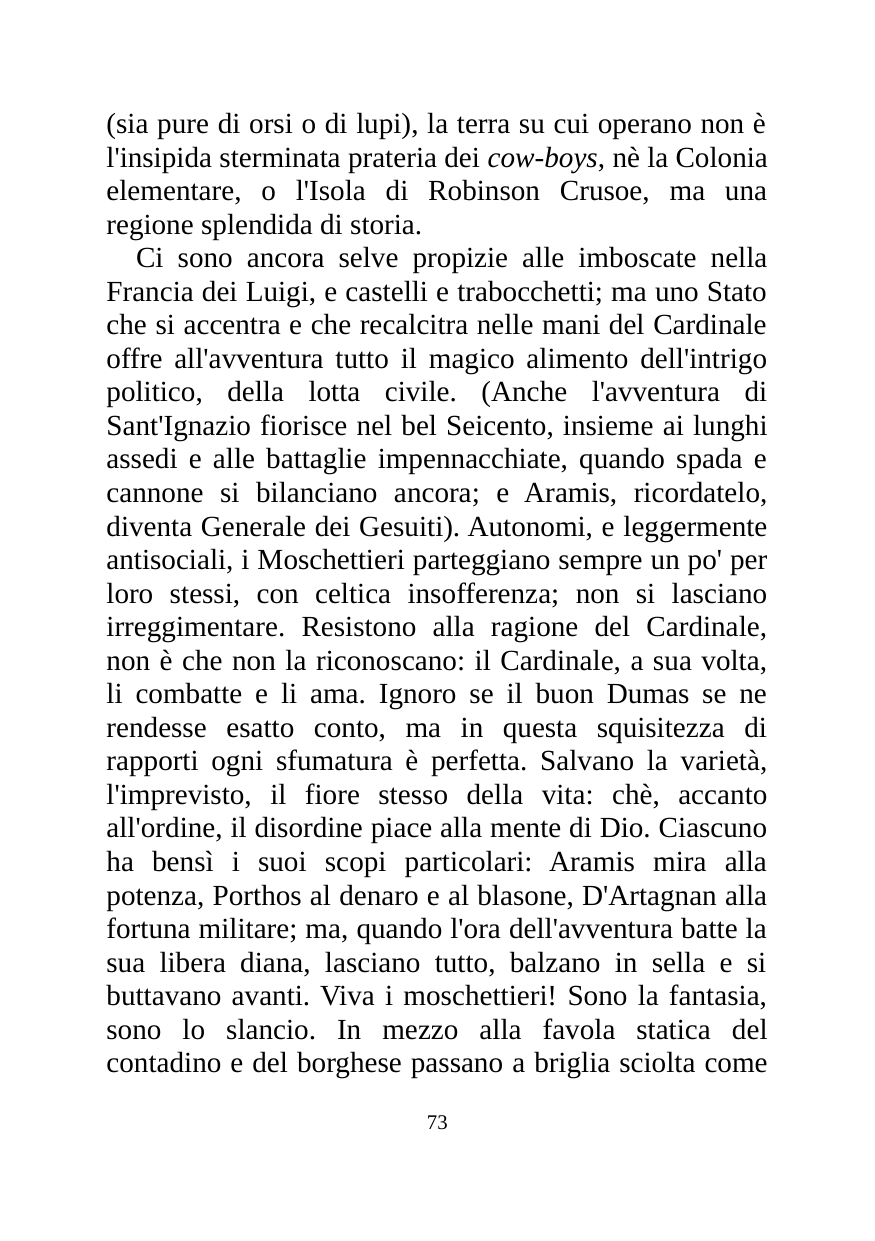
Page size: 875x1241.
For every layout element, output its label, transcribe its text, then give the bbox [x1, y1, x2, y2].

text (sia pure di orsi o di lupi), la terra su cui operano non è l'insipida sterminata prateria dei cow-boys, nè la Colonia elementare, o l'Isola di Robinson Crusoe, ma una regione splendida di storia. [106, 106, 768, 240]
text Ci sono ancora selve propizie alle imboscate nella Francia dei Luigi, e castelli e trabocchetti; ma uno Stato che si accentra e che recalcitra nelle mani del Cardinale offre all'avventura tutto il magico alimento dell'intrigo politico, della lotta civile. (Anche l'avventura di Sant'Ignazio fiorisce nel bel Seicento, insieme ai lunghi assedi e alle battaglie impennacchiate, quando spada e cannone si bilanciano ancora; e Aramis, ricordatelo, diventa Generale dei Gesuiti). Autonomi, e leggermente antisociali, i Moschettieri parteggiano sempre un po' per loro stessi, con celtica insofferenza; non si lasciano irreggimentare. Resistono alla ragione del Cardinale, non è che non la riconoscano: il Cardinale, a sua volta, li combatte e li ama. Ignoro se il buon Dumas se ne rendesse esatto conto, ma in questa squisitezza di rapporti ogni sfumatura è perfetta. Salvano la varietà, l'imprevisto, il fiore stesso della vita: chè, accanto all'ordine, il disordine piace alla mente di Dio. Ciascuno ha bensì i suoi scopi particolari: Aramis mira alla potenza, Porthos al denaro e al blasone, D'Artagnan alla fortuna militare; ma, quando l'ora dell'avventura batte la sua libera diana, lasciano tutto, balzano in sella e si buttavano avanti. Viva i moschettieri! Sono la fantasia, sono lo slancio. In mezzo alla favola statica del contadino e del borghese passano a briglia sciolta come [106, 240, 768, 1079]
